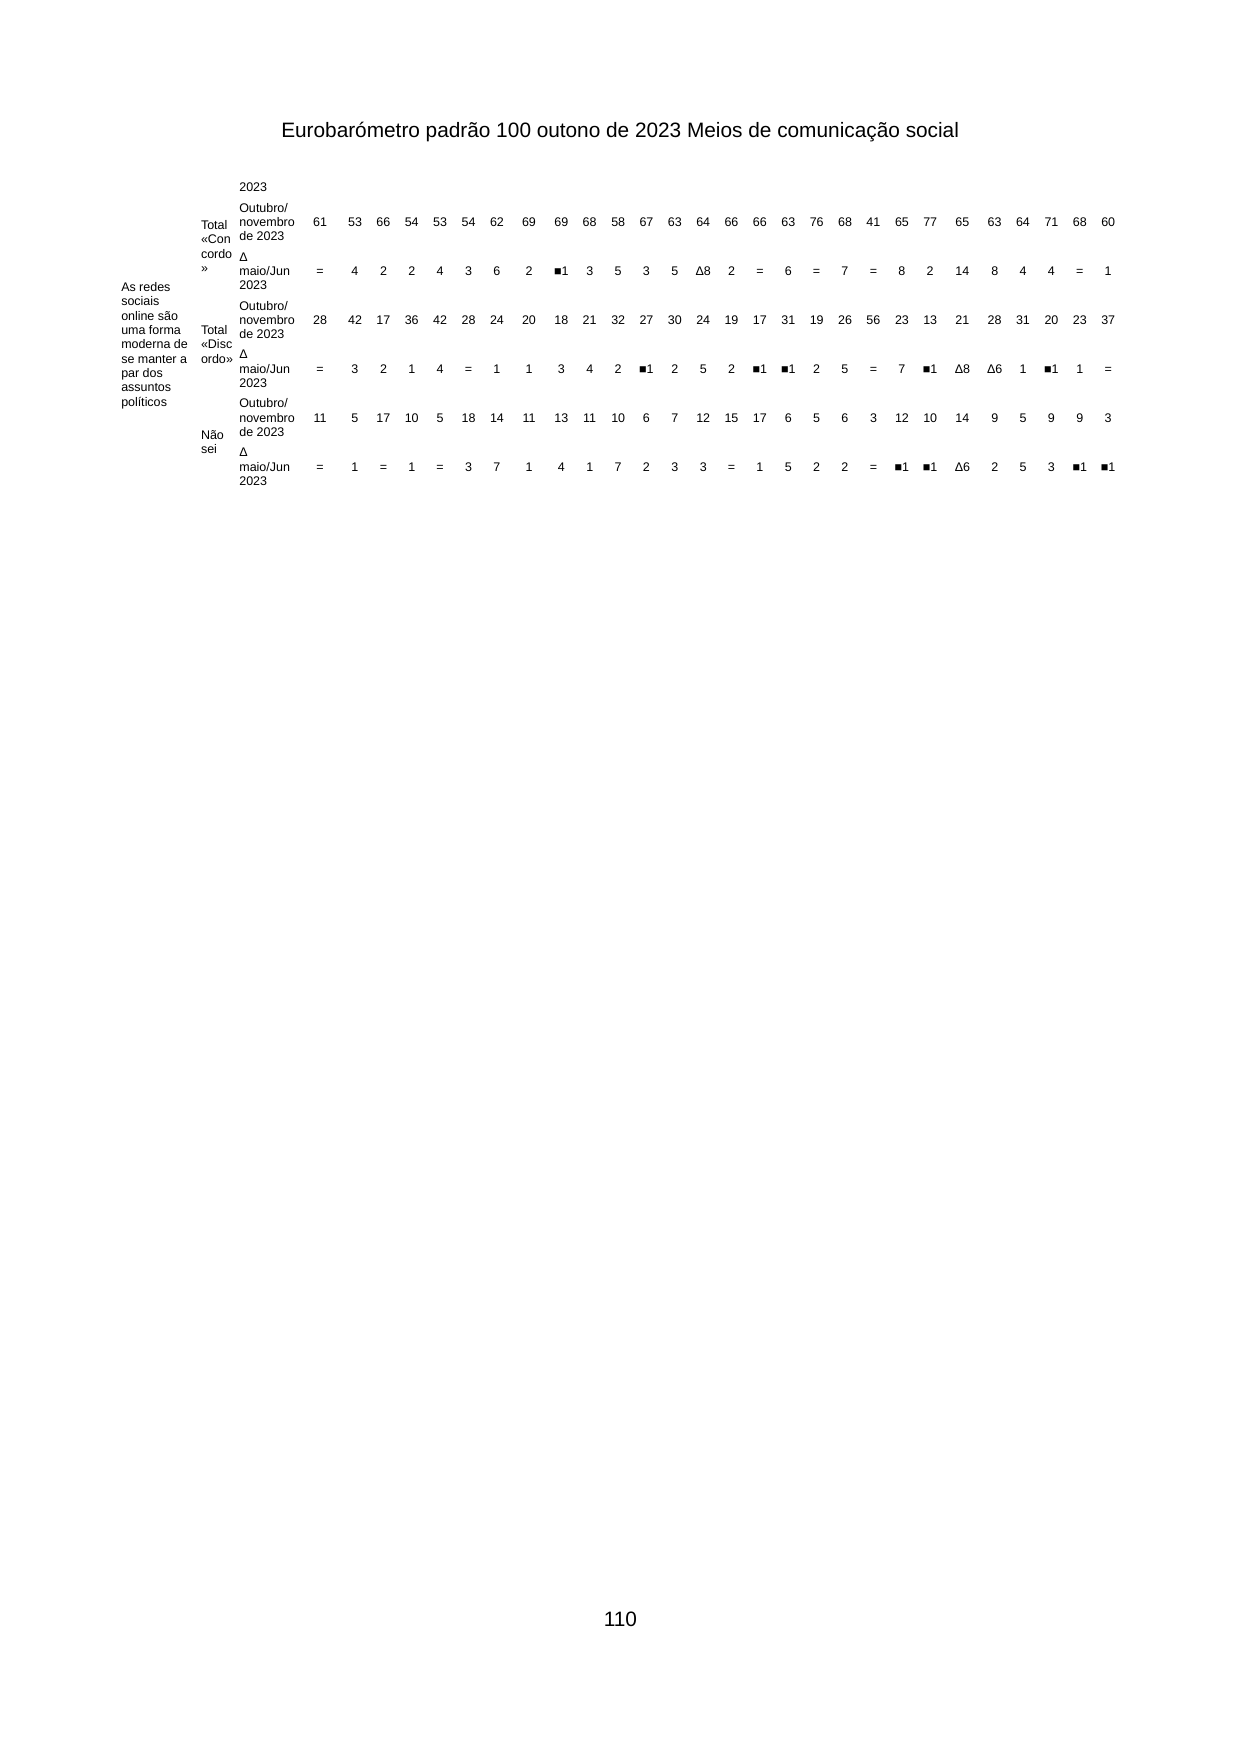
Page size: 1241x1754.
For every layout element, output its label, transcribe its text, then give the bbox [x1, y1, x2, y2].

table_cell 1 [745, 442, 774, 491]
table_cell [745, 177, 774, 197]
table_cell 2 [511, 246, 547, 295]
table_cell 10 [397, 393, 426, 442]
table_cell 37 [1094, 295, 1122, 344]
table_cell 4 [1009, 246, 1037, 295]
table_cell 63 [774, 197, 802, 246]
table_cell 1 [1009, 344, 1037, 393]
table_cell = [717, 442, 745, 491]
table_cell 32 [604, 295, 632, 344]
table_cell 63 [660, 197, 689, 246]
table_cell 3 [660, 442, 689, 491]
table_cell 8 [980, 246, 1008, 295]
table_cell 31 [1009, 295, 1037, 344]
table_cell 1 [397, 344, 426, 393]
table_cell 3 [454, 246, 482, 295]
table_cell ■1 [1037, 344, 1065, 393]
table_cell 6 [774, 393, 802, 442]
table_cell 3 [575, 246, 604, 295]
table_cell = [1094, 344, 1122, 393]
table_cell [1065, 177, 1094, 197]
table_cell 4 [341, 246, 369, 295]
table_cell 42 [341, 295, 369, 344]
table_cell [916, 177, 944, 197]
table_cell = [859, 246, 887, 295]
table_cell [1009, 177, 1037, 197]
table_cell 1 [1065, 344, 1094, 393]
table_cell 71 [1037, 197, 1065, 246]
table_cell 8 [888, 246, 916, 295]
table_cell = [802, 246, 831, 295]
table_cell 12 [689, 393, 717, 442]
table_cell 11 [299, 393, 341, 442]
table_cell 64 [689, 197, 717, 246]
table_cell 2 [369, 344, 397, 393]
table_cell 5 [689, 344, 717, 393]
table_cell 17 [369, 295, 397, 344]
table_cell As redes sociais online são uma forma moderna de se manter a par dos assuntos políticos [118, 197, 198, 491]
table_cell Δ6 [944, 442, 980, 491]
table_cell 17 [745, 295, 774, 344]
table_cell 66 [717, 197, 745, 246]
table_cell 3 [454, 442, 482, 491]
table_cell ■1 [888, 442, 916, 491]
table_cell 2 [632, 442, 660, 491]
table_cell [341, 177, 369, 197]
table_cell ■1 [916, 344, 944, 393]
table_cell [888, 177, 916, 197]
table_cell 2 [717, 344, 745, 393]
table_cell 5 [426, 393, 454, 442]
table_cell 68 [575, 197, 604, 246]
table_cell 65 [888, 197, 916, 246]
table_cell = [859, 344, 887, 393]
table_cell 27 [632, 295, 660, 344]
table_cell 68 [831, 197, 859, 246]
table_cell 6 [774, 246, 802, 295]
table_cell = [745, 246, 774, 295]
table_cell 20 [511, 295, 547, 344]
table_cell 15 [717, 393, 745, 442]
table_cell [198, 177, 236, 197]
table_cell [454, 177, 482, 197]
table_cell 1 [575, 442, 604, 491]
table_cell 11 [511, 393, 547, 442]
table_cell 4 [426, 344, 454, 393]
table_cell ■1 [745, 344, 774, 393]
table_cell 5 [774, 442, 802, 491]
table_cell [774, 177, 802, 197]
table_cell ■1 [547, 246, 575, 295]
table_cell 6 [831, 393, 859, 442]
table_cell 2 [717, 246, 745, 295]
table_cell 2 [980, 442, 1008, 491]
table_cell 24 [689, 295, 717, 344]
table_cell Outubro/novembro de 2023 [236, 393, 299, 442]
table_cell 26 [831, 295, 859, 344]
table_cell 76 [802, 197, 831, 246]
table_cell 41 [859, 197, 887, 246]
table_cell 67 [632, 197, 660, 246]
table_cell 20 [1037, 295, 1065, 344]
table_cell 5 [831, 344, 859, 393]
table_cell ■1 [632, 344, 660, 393]
table_cell [802, 177, 831, 197]
table_cell Δ6 [980, 344, 1008, 393]
table_cell 2 [802, 344, 831, 393]
table_cell 19 [717, 295, 745, 344]
table_cell 7 [888, 344, 916, 393]
table_cell 2 [802, 442, 831, 491]
table_cell 17 [369, 393, 397, 442]
table_cell [660, 177, 689, 197]
table_cell 6 [632, 393, 660, 442]
table_cell 61 [299, 197, 341, 246]
table_cell Outubro/novembro de 2023 [236, 295, 299, 344]
table_cell 3 [547, 344, 575, 393]
table_cell 5 [802, 393, 831, 442]
table_cell [859, 177, 887, 197]
table_cell 14 [944, 246, 980, 295]
table_cell 24 [483, 295, 511, 344]
table_cell 69 [511, 197, 547, 246]
table_cell 3 [632, 246, 660, 295]
table_cell 58 [604, 197, 632, 246]
table_cell Δ8 [689, 246, 717, 295]
table_cell = [859, 442, 887, 491]
table_cell 14 [944, 393, 980, 442]
table_cell 5 [1009, 442, 1037, 491]
table_cell 2 [831, 442, 859, 491]
table_cell 3 [1037, 442, 1065, 491]
table_cell Δ maio/Jun 2023 [236, 246, 299, 295]
table_cell 28 [980, 295, 1008, 344]
table_cell 3 [689, 442, 717, 491]
table_cell 1 [1094, 246, 1122, 295]
table_cell 4 [1037, 246, 1065, 295]
table_cell 63 [980, 197, 1008, 246]
table_cell 68 [1065, 197, 1094, 246]
table_cell 9 [1037, 393, 1065, 442]
table_cell 21 [944, 295, 980, 344]
table_cell [831, 177, 859, 197]
table_cell Total «Discordo» [198, 295, 236, 393]
table_cell [980, 177, 1008, 197]
table_cell 14 [483, 393, 511, 442]
table_cell 3 [859, 393, 887, 442]
table_cell 13 [916, 295, 944, 344]
table_cell 28 [299, 295, 341, 344]
table_cell 11 [575, 393, 604, 442]
table_cell Δ8 [944, 344, 980, 393]
table_cell ■1 [916, 442, 944, 491]
table_cell [717, 177, 745, 197]
table_cell 60 [1094, 197, 1122, 246]
table_cell 23 [888, 295, 916, 344]
table_cell 18 [454, 393, 482, 442]
table_cell 1 [511, 442, 547, 491]
table_cell [511, 177, 547, 197]
table_cell 7 [604, 442, 632, 491]
table_cell [547, 177, 575, 197]
table_cell 5 [1009, 393, 1037, 442]
table_cell 19 [802, 295, 831, 344]
table_cell [575, 177, 604, 197]
table_cell 5 [604, 246, 632, 295]
table_cell 65 [944, 197, 980, 246]
table_cell 56 [859, 295, 887, 344]
table_cell 1 [483, 344, 511, 393]
table_cell [1094, 177, 1122, 197]
table_cell 7 [483, 442, 511, 491]
table_cell 42 [426, 295, 454, 344]
table_cell 64 [1009, 197, 1037, 246]
table_cell 3 [341, 344, 369, 393]
table_cell [426, 177, 454, 197]
table_cell [1037, 177, 1065, 197]
table_cell 7 [831, 246, 859, 295]
table_cell 23 [1065, 295, 1094, 344]
table_cell 1 [397, 442, 426, 491]
table_cell 53 [426, 197, 454, 246]
table_cell 6 [483, 246, 511, 295]
table_cell Outubro/novembro de 2023 [236, 197, 299, 246]
table_cell [632, 177, 660, 197]
table_cell 17 [745, 393, 774, 442]
table_cell 4 [426, 246, 454, 295]
table_cell [944, 177, 980, 197]
table_cell = [299, 442, 341, 491]
table_cell 30 [660, 295, 689, 344]
table_cell 36 [397, 295, 426, 344]
table_cell 66 [745, 197, 774, 246]
table_cell Não sei [198, 393, 236, 491]
table_cell 66 [369, 197, 397, 246]
table_cell 4 [547, 442, 575, 491]
table_cell = [299, 344, 341, 393]
table_cell 5 [660, 246, 689, 295]
table_cell [483, 177, 511, 197]
table_cell 18 [547, 295, 575, 344]
table_cell 1 [341, 442, 369, 491]
table_cell 28 [454, 295, 482, 344]
table_cell [604, 177, 632, 197]
table_cell [369, 177, 397, 197]
table_cell Total «Concordo» [198, 197, 236, 295]
table_cell 2 [369, 246, 397, 295]
table_cell = [1065, 246, 1094, 295]
table_cell Δ maio/Jun 2023 [236, 344, 299, 393]
table_cell 31 [774, 295, 802, 344]
table_cell 2 [660, 344, 689, 393]
table_cell 62 [483, 197, 511, 246]
table_cell 77 [916, 197, 944, 246]
table_cell 7 [660, 393, 689, 442]
table_cell 2023 [236, 177, 299, 197]
table_cell 12 [888, 393, 916, 442]
table_cell 13 [547, 393, 575, 442]
table_cell Δ maio/Jun 2023 [236, 442, 299, 491]
table_cell ■1 [1065, 442, 1094, 491]
table_cell ■1 [1094, 442, 1122, 491]
table_cell = [426, 442, 454, 491]
table_cell = [454, 344, 482, 393]
table_cell 2 [916, 246, 944, 295]
table_cell 9 [1065, 393, 1094, 442]
table_cell 10 [604, 393, 632, 442]
table_cell ■1 [774, 344, 802, 393]
table_cell [299, 177, 341, 197]
table_cell 1 [511, 344, 547, 393]
table_cell = [369, 442, 397, 491]
table_cell 3 [1094, 393, 1122, 442]
table_cell 54 [454, 197, 482, 246]
table_cell [689, 177, 717, 197]
table_cell 2 [397, 246, 426, 295]
table_cell 10 [916, 393, 944, 442]
table_cell 9 [980, 393, 1008, 442]
table_cell 4 [575, 344, 604, 393]
table_cell 54 [397, 197, 426, 246]
table_cell [397, 177, 426, 197]
table_cell 21 [575, 295, 604, 344]
table_cell 2 [604, 344, 632, 393]
table_cell 5 [341, 393, 369, 442]
table_cell = [299, 246, 341, 295]
table_cell 53 [341, 197, 369, 246]
table_cell 69 [547, 197, 575, 246]
